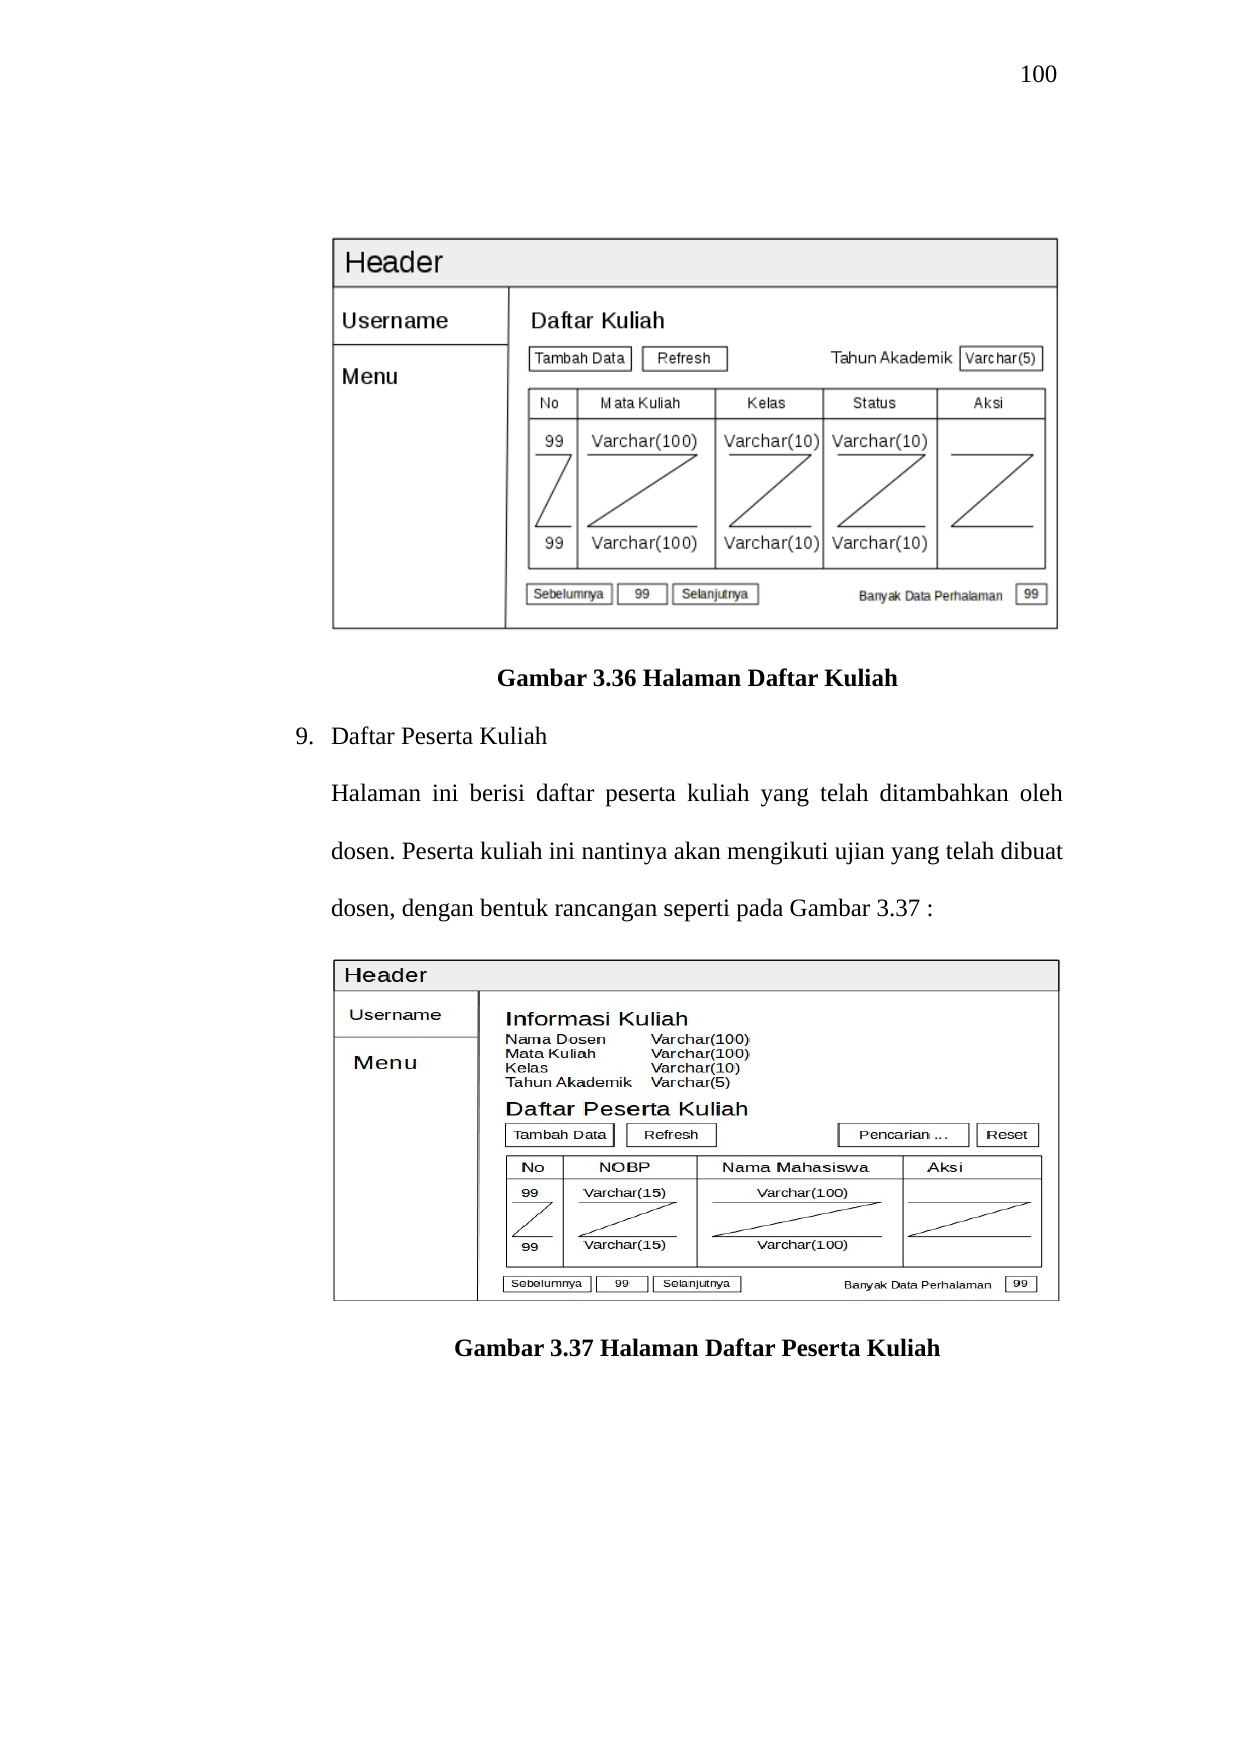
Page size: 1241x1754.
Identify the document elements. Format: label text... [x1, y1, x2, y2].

picture [331, 955, 1064, 1304]
list Gambar 3.37 Halaman Daftar Peserta Kuliah [331, 1304, 1063, 1361]
picture [331, 235, 1064, 635]
list Daftar Peserta Kuliah [295, 635, 1063, 749]
list Halaman ini berisi daftar peserta kuliah yang telah ditambahkan oleh dosen. Peserta kuliah ini nantinya akan mengikuti ujian yang telah dibuat dosen, dengan bentuk rancangan seperti pada Gambar 3.37 : [295, 778, 1063, 922]
list Gambar 3.36 Halaman Daftar Kuliah [331, 635, 1063, 692]
